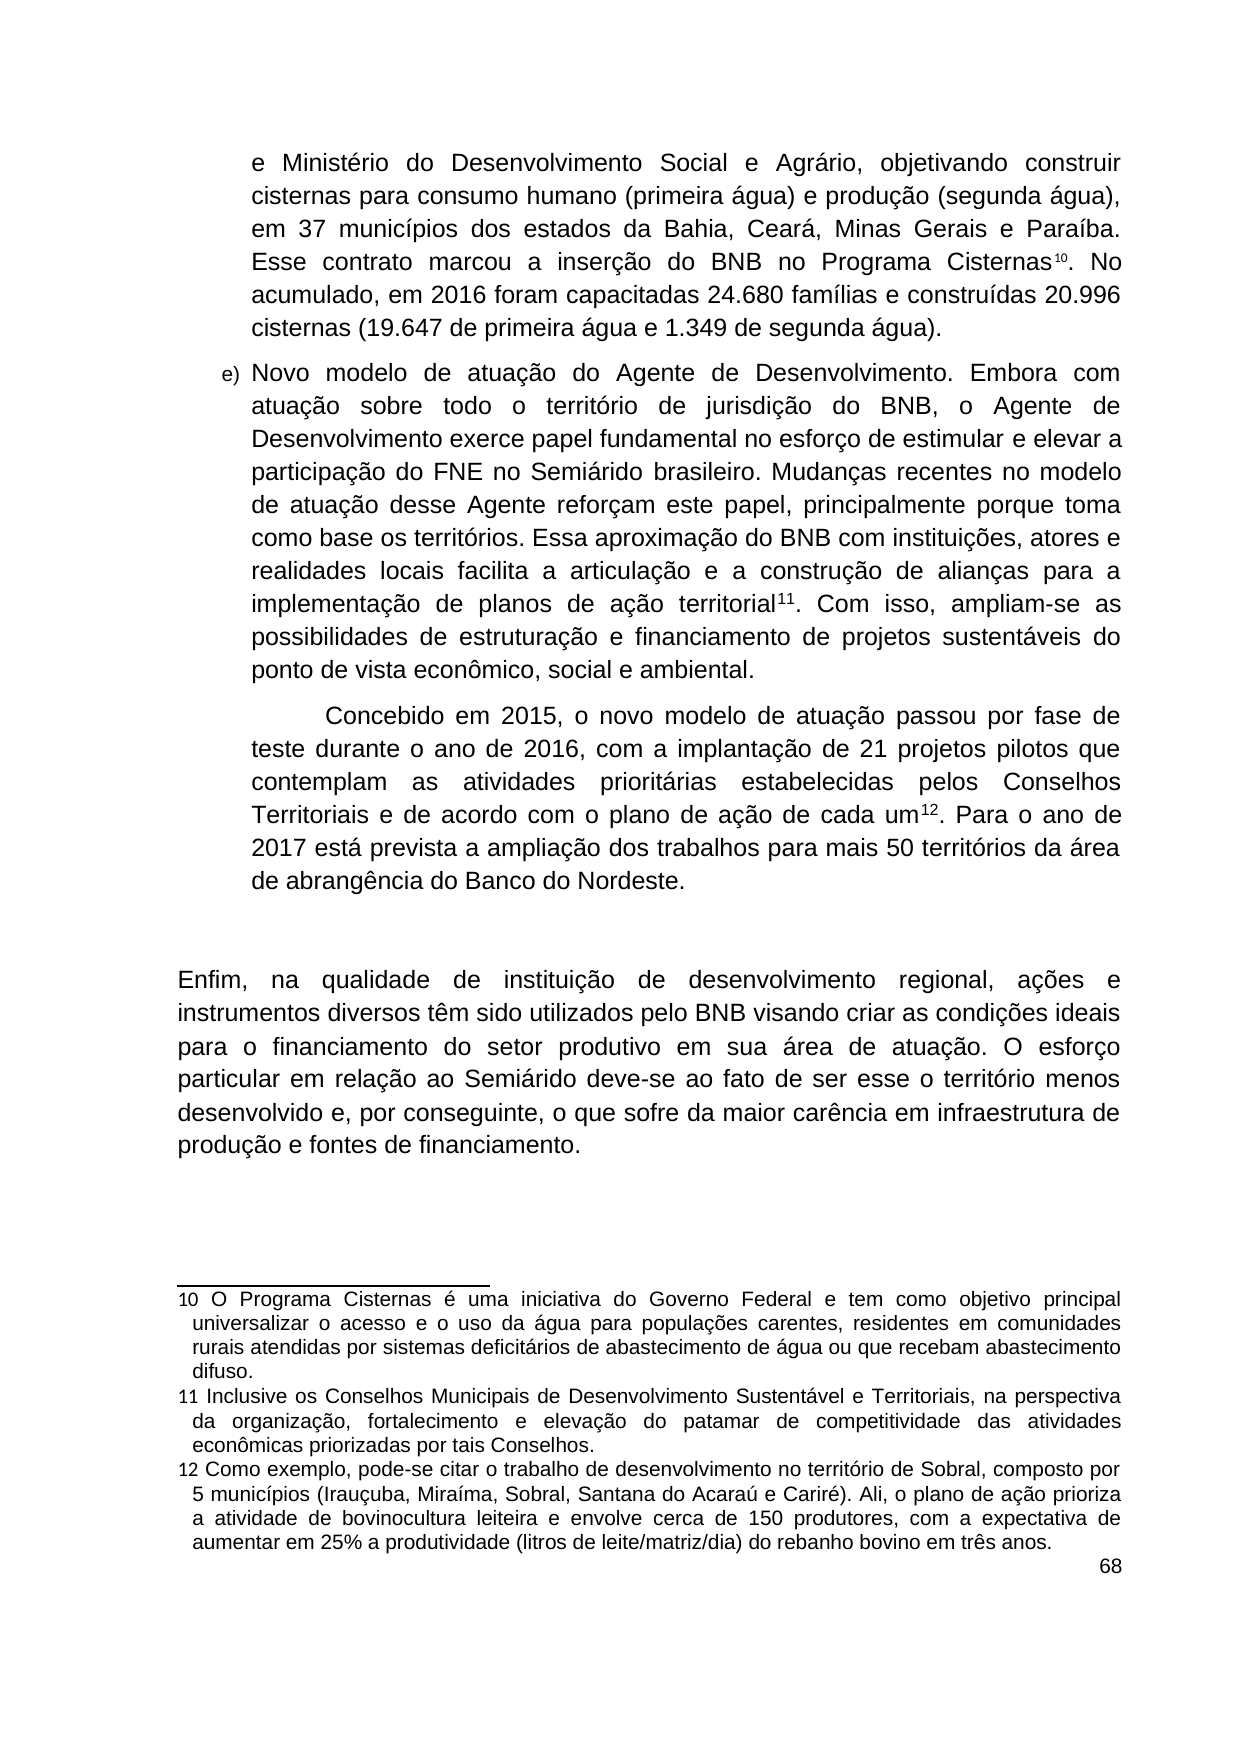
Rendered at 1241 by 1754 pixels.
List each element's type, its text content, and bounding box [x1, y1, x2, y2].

list Concebido em 2015, o novo modelo de atuação passou por fase de teste durante o ano de 2016, com a implantação de 21 projetos pilotos que contemplam as atividades prioritárias estabelecidas pelos Conselhos Territoriais e de acordo com o plano de ação de cada um. Para o ano de 2017 está prevista a ampliação dos trabalhos para mais 50 territórios da área de abrangência do Banco do Nordeste. [251, 701, 1122, 895]
text Enfim, na qualidade de instituição de desenvolvimento regional, ações e instrumentos diversos têm sido utilizados pelo BNB visando criar as condições ideais para o financiamento do setor produtivo em sua área de atuação. O esforço particular em relação ao Semiárido deve-se ao fato de ser esse o território menos desenvolvido e, por conseguinte, o que sofre da maior carência em infraestrutura de produção e fontes de financiamento. [177, 965, 1122, 1159]
list Inclusive os Conselhos Municipais de Desenvolvimento Sustentável e Territoriais, na perspectiva da organização, fortalecimento e elevação do patamar de competitividade das atividades econômicas priorizadas por tais Conselhos. [177, 1383, 1122, 1456]
list O Programa Cisternas é uma iniciativa do Governo Federal e tem como objetivo principal universalizar o acesso e o uso da água para populações carentes, residentes em comunidades rurais atendidas por sistemas deficitários de abastecimento de água ou que recebam abastecimento difuso. [177, 1286, 1122, 1383]
list Novo modelo de atuação do Agente de Desenvolvimento. Embora com atuação sobre todo o território de jurisdição do BNB, o Agente de Desenvolvimento exerce papel fundamental no esforço de estimular e elevar a participação do FNE no Semiárido brasileiro. Mudanças recentes no modelo de atuação desse Agente reforçam este papel, principalmente porque toma como base os territórios. Essa aproximação do BNB com instituições, atores e realidades locais facilita a articulação e a construção de alianças para a implementação de planos de ação territorial. Com isso, ampliam-se as possibilidades de estruturação e financiamento de projetos sustentáveis do ponto de vista econômico, social e ambiental. [221, 358, 1122, 684]
list e Ministério do Desenvolvimento Social e Agrário, objetivando construir cisternas para consumo humano (primeira água) e produção (segunda água), em 37 municípios dos estados da Bahia, Ceará, Minas Gerais e Paraíba. Esse contrato marcou a inserção do BNB no Programa Cisternas. No acumulado, em 2016 foram capacitadas 24.680 famílias e construídas 20.996 cisternas (19.647 de primeira água e 1.349 de segunda água). [221, 148, 1122, 341]
text Como exemplo, pode-se citar o trabalho de desenvolvimento no território de Sobral, composto por 5 municípios (Irauçuba, Miraíma, Sobral, Santana do Acaraú e Cariré). Ali, o plano de ação prioriza a atividade de bovinocultura leiteira e envolve cerca de 150 produtores, com a expectativa de aumentar em 25% a produtividade (litros de leite/matriz/dia) do rebanho bovino em três anos. [177, 1456, 1122, 1554]
